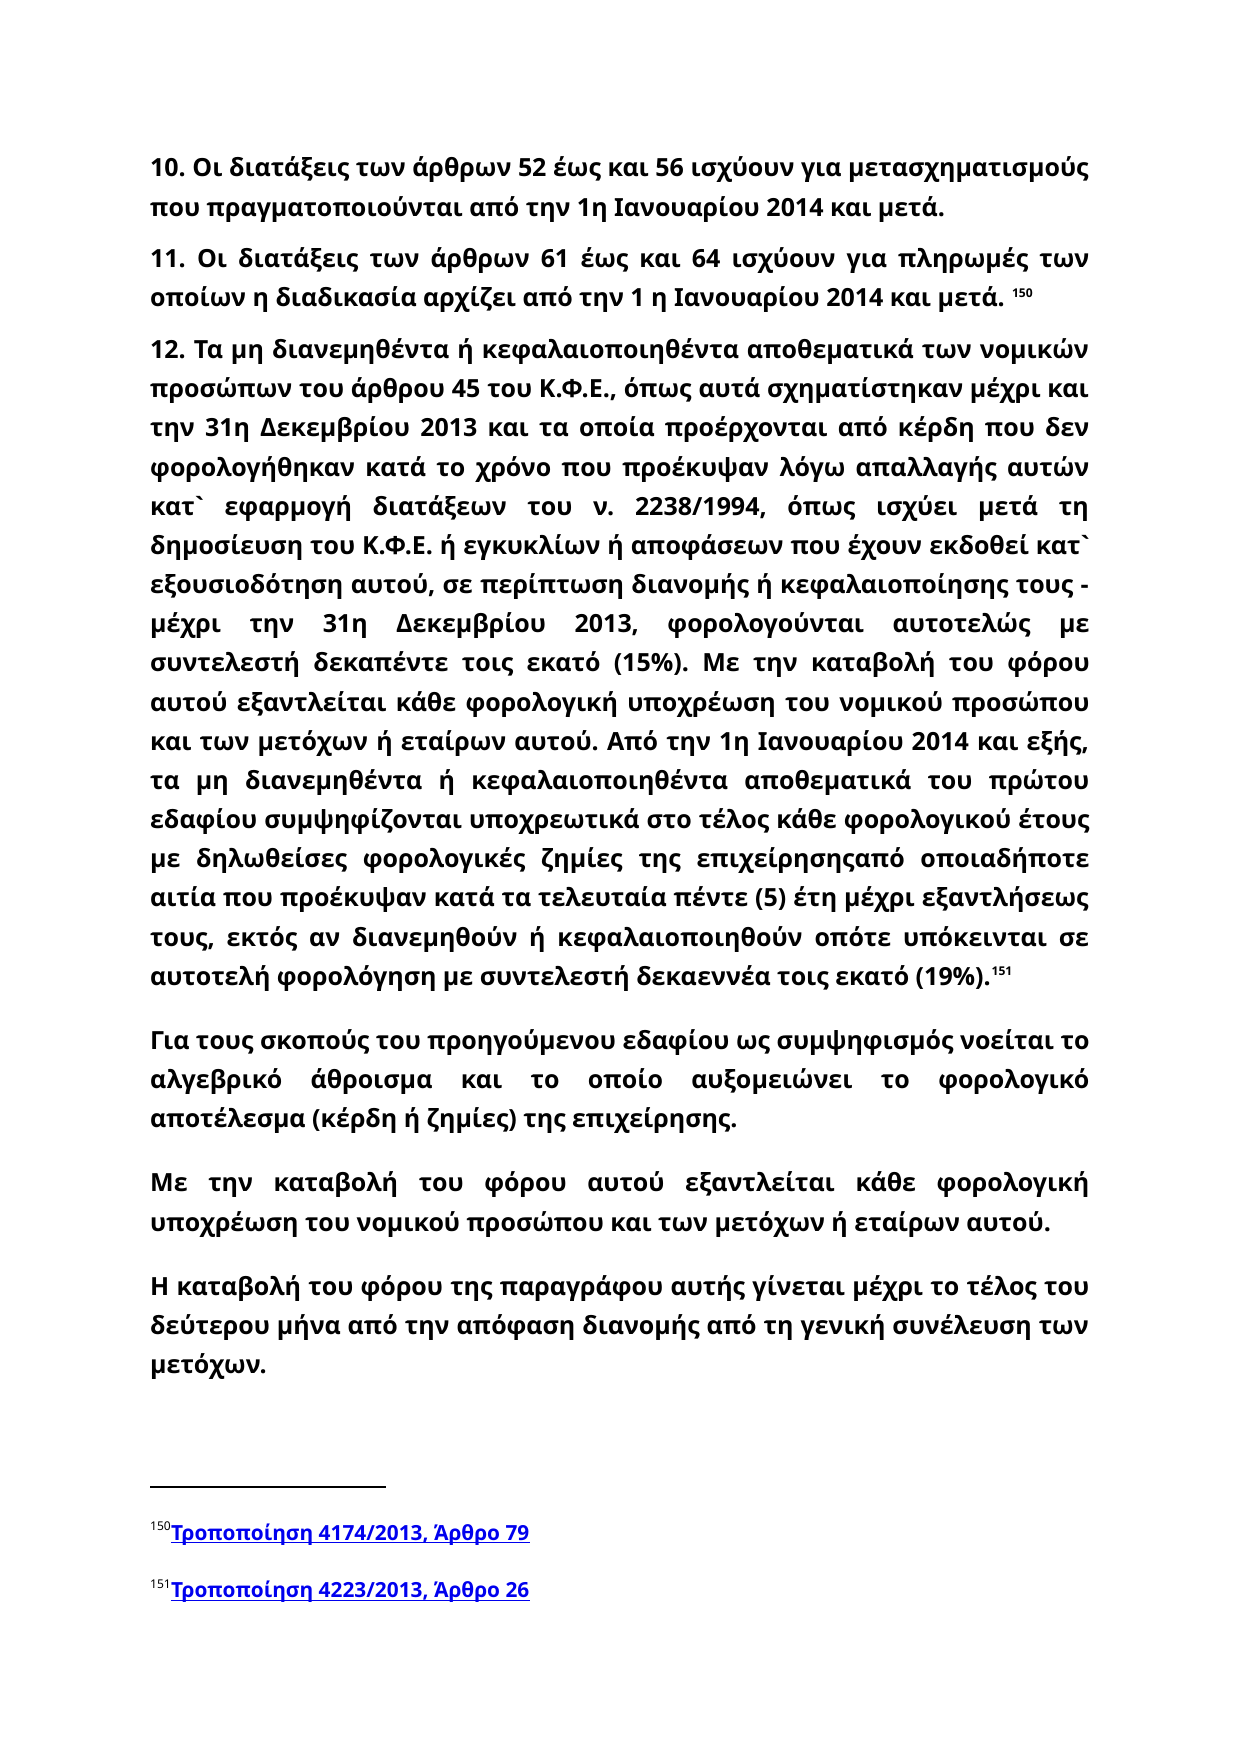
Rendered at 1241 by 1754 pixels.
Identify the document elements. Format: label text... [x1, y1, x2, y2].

text Με την καταβολή του φόρου αυτού εξαντλείται κάθε φορολογική υποχρέωση του νομικού προσώπου και των μετόχων ή εταίρων αυτού. [150, 1165, 1090, 1238]
text Τροποποίηση 4223/2013, Άρθρο 26 [150, 1576, 1090, 1604]
text 12. Τα μη διανεμηθέντα ή κεφαλαιοποιηθέντα αποθεματικά των νομικών προσώπων του άρθρου 45 του Κ.Φ.Ε., όπως αυτά σχηματίστηκαν μέχρι και την 31η Δεκεμβρίου 2013 και τα οποία προέρχονται από κέρδη που δεν φορολογήθηκαν κατά το χρόνο που προέκυψαν λόγω απαλλαγής αυτών κατ` εφαρμογή διατάξεων του ν. 2238/1994, όπως ισχύει μετά τη δημοσίευση του Κ.Φ.Ε. ή εγκυκλίων ή αποφάσεων που έχουν εκδοθεί κατ` εξουσιοδότηση αυτού, σε περίπτωση διανομής ή κεφαλαιοποίησης τους - μέχρι την 31η Δεκεμβρίου 2013, φορολογούνται αυτοτελώς με συντελεστή δεκαπέντε τοις εκατό (15%). Με την καταβολή του φόρου αυτού εξαντλείται κάθε φορολογική υποχρέωση του νομικού προσώπου και των μετόχων ή εταίρων αυτού. Από την 1η Ιανουαρίου 2014 και εξής, τα μη διανεμηθέντα ή κεφαλαιοποιηθέντα αποθεματικά του πρώτου εδαφίου συμψηφίζονται υποχρεωτικά στο τέλος κάθε φορολογικού έτους με δηλωθείσες φορολογικές ζημίες της επιχείρησηςαπό οποιαδήποτε αιτία που προέκυψαν κατά τα τελευταία πέντε (5) έτη μέχρι εξαντλήσεως τους, εκτός αν διανεμηθούν ή κεφαλαιοποιηθούν οπότε υπόκεινται σε αυτοτελή φορολόγηση με συντελεστή δεκαεννέα τοις εκατό (19%). [150, 332, 1090, 992]
text Η καταβολή του φόρου της παραγράφου αυτής γίνεται μέχρι το τέλος του δεύτερου μήνα από την απόφαση διανομής από τη γενική συνέλευση των μετόχων. [150, 1268, 1090, 1381]
text 11. Οι διατάξεις των άρθρων 61 έως και 64 ισχύουν για πληρωμές των οποίων η διαδικασία αρχίζει από την 1 η Ιανουαρίου 2014 και μετά. [150, 241, 1090, 314]
text Τροποποίηση 4174/2013, Άρθρο 79 [150, 1518, 1090, 1546]
text 10. Οι διατάξεις των άρθρων 52 έως και 56 ισχύουν για μετασχηματισμούς που πραγματοποιούνται από την 1η Ιανουαρίου 2014 και μετά. [150, 150, 1090, 223]
text Για τους σκοπούς του προηγούμενου εδαφίου ως συμψηφισμός νοείται το αλγεβρικό άθροισμα και το οποίο αυξομειώνει το φορολογικό αποτέλεσμα (κέρδη ή ζημίες) της επιχείρησης. [150, 1022, 1090, 1135]
